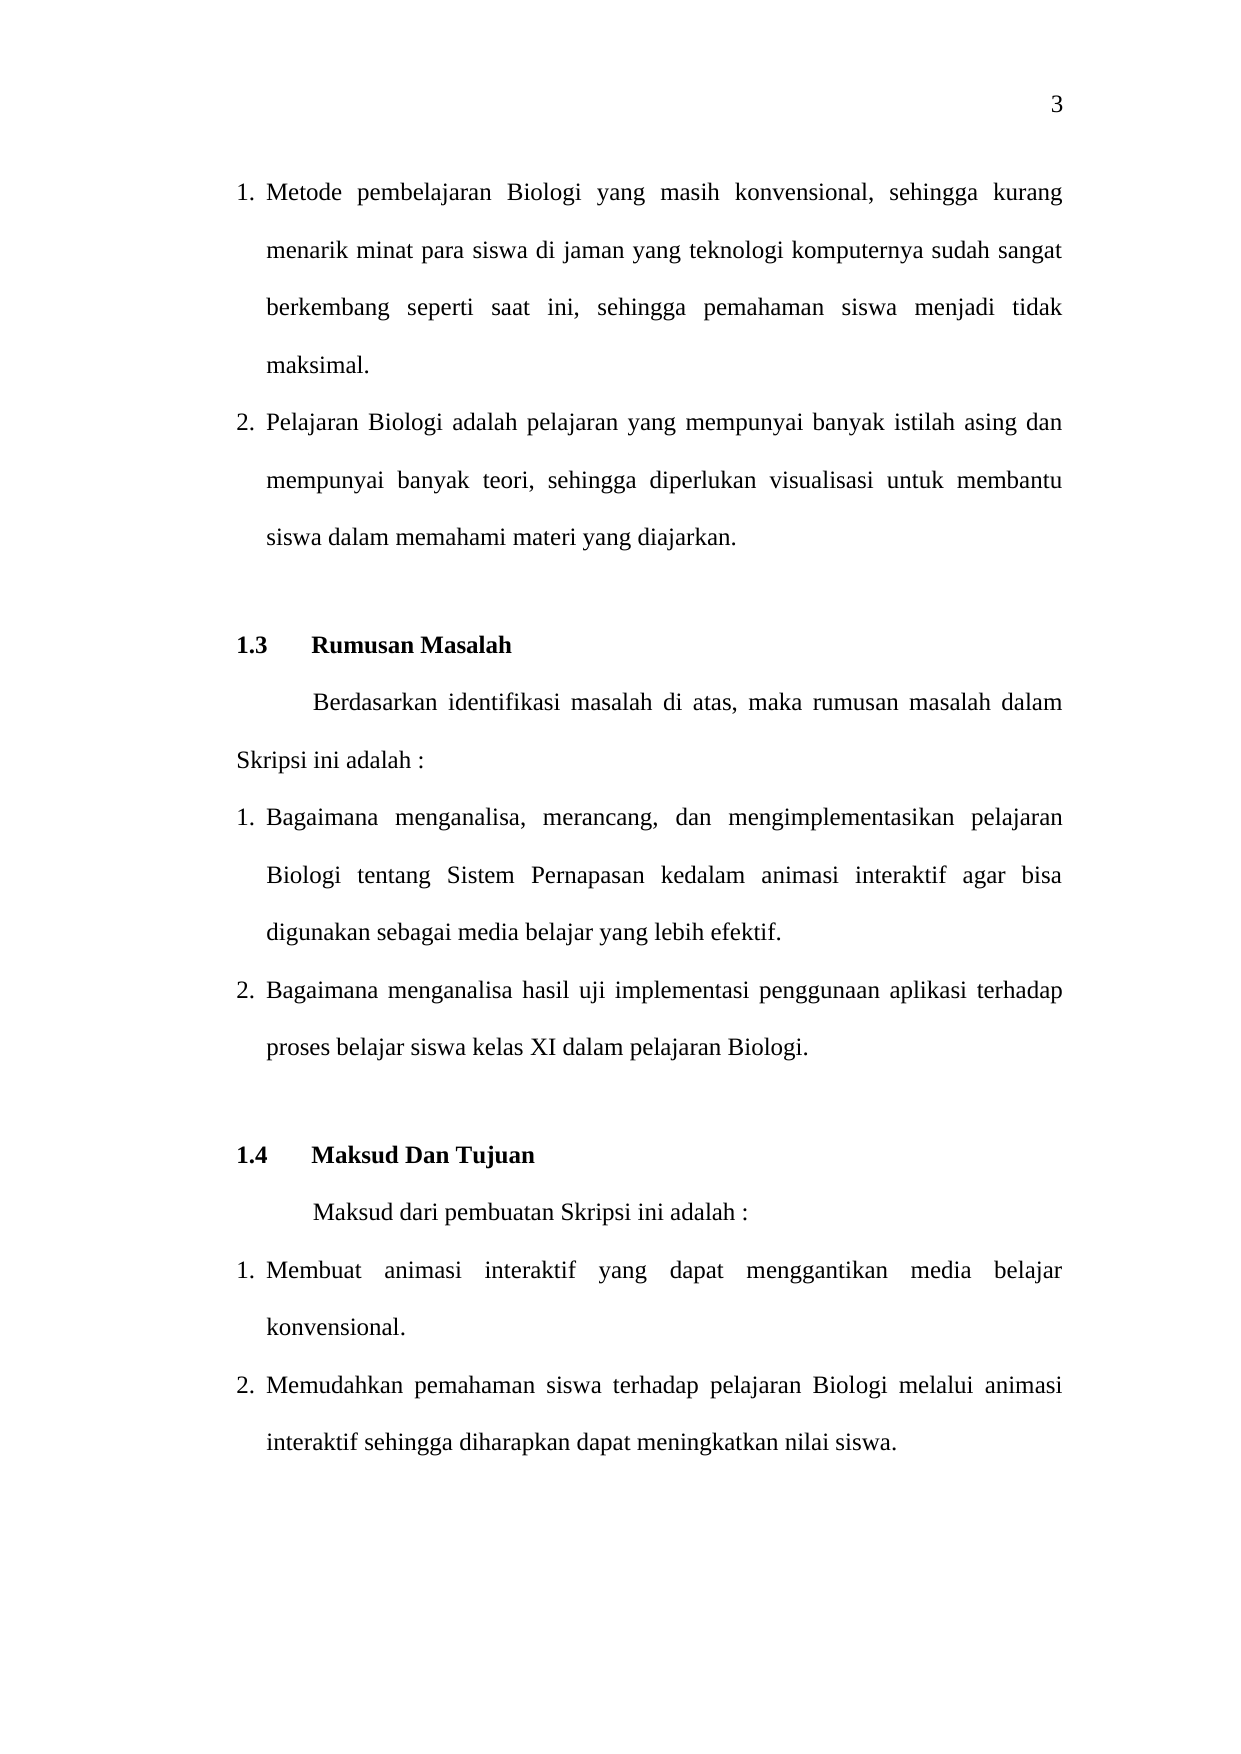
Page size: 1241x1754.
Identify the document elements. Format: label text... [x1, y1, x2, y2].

subtitle Maksud Dan Tujuan [236, 1140, 1063, 1168]
text Maksud dari pembuatan Skripsi ini adalah : [236, 1197, 1063, 1226]
list Membuat animasi interaktif yang dapat menggantikan media belajar konvensional. [236, 1255, 1063, 1341]
subtitle Rumusan Masalah [236, 630, 1063, 658]
list Pelajaran Biologi adalah pelajaran yang mempunyai banyak istilah asing dan mempunyai banyak teori, sehingga diperlukan visualisasi untuk membantu siswa dalam memahami materi yang diajarkan. [236, 407, 1063, 551]
list Bagaimana menganalisa, merancang, dan mengimplementasikan pelajaran Biologi tentang Sistem Pernapasan kedalam animasi interaktif agar bisa digunakan sebagai media belajar yang lebih efektif. [236, 802, 1063, 946]
text Berdasarkan identifikasi masalah di atas, maka rumusan masalah dalam Skripsi ini adalah : [236, 687, 1063, 773]
list Memudahkan pemahaman siswa terhadap pelajaran Biologi melalui animasi interaktif sehingga diharapkan dapat meningkatkan nilai siswa. [236, 1370, 1063, 1456]
list Metode pembelajaran Biologi yang masih konvensional, sehingga kurang menarik minat para siswa di jaman yang teknologi komputernya sudah sangat berkembang seperti saat ini, sehingga pemahaman siswa menjadi tidak maksimal. [236, 177, 1063, 378]
list Bagaimana menganalisa hasil uji implementasi penggunaan aplikasi terhadap proses belajar siswa kelas XI dalam pelajaran Biologi. [236, 975, 1063, 1061]
